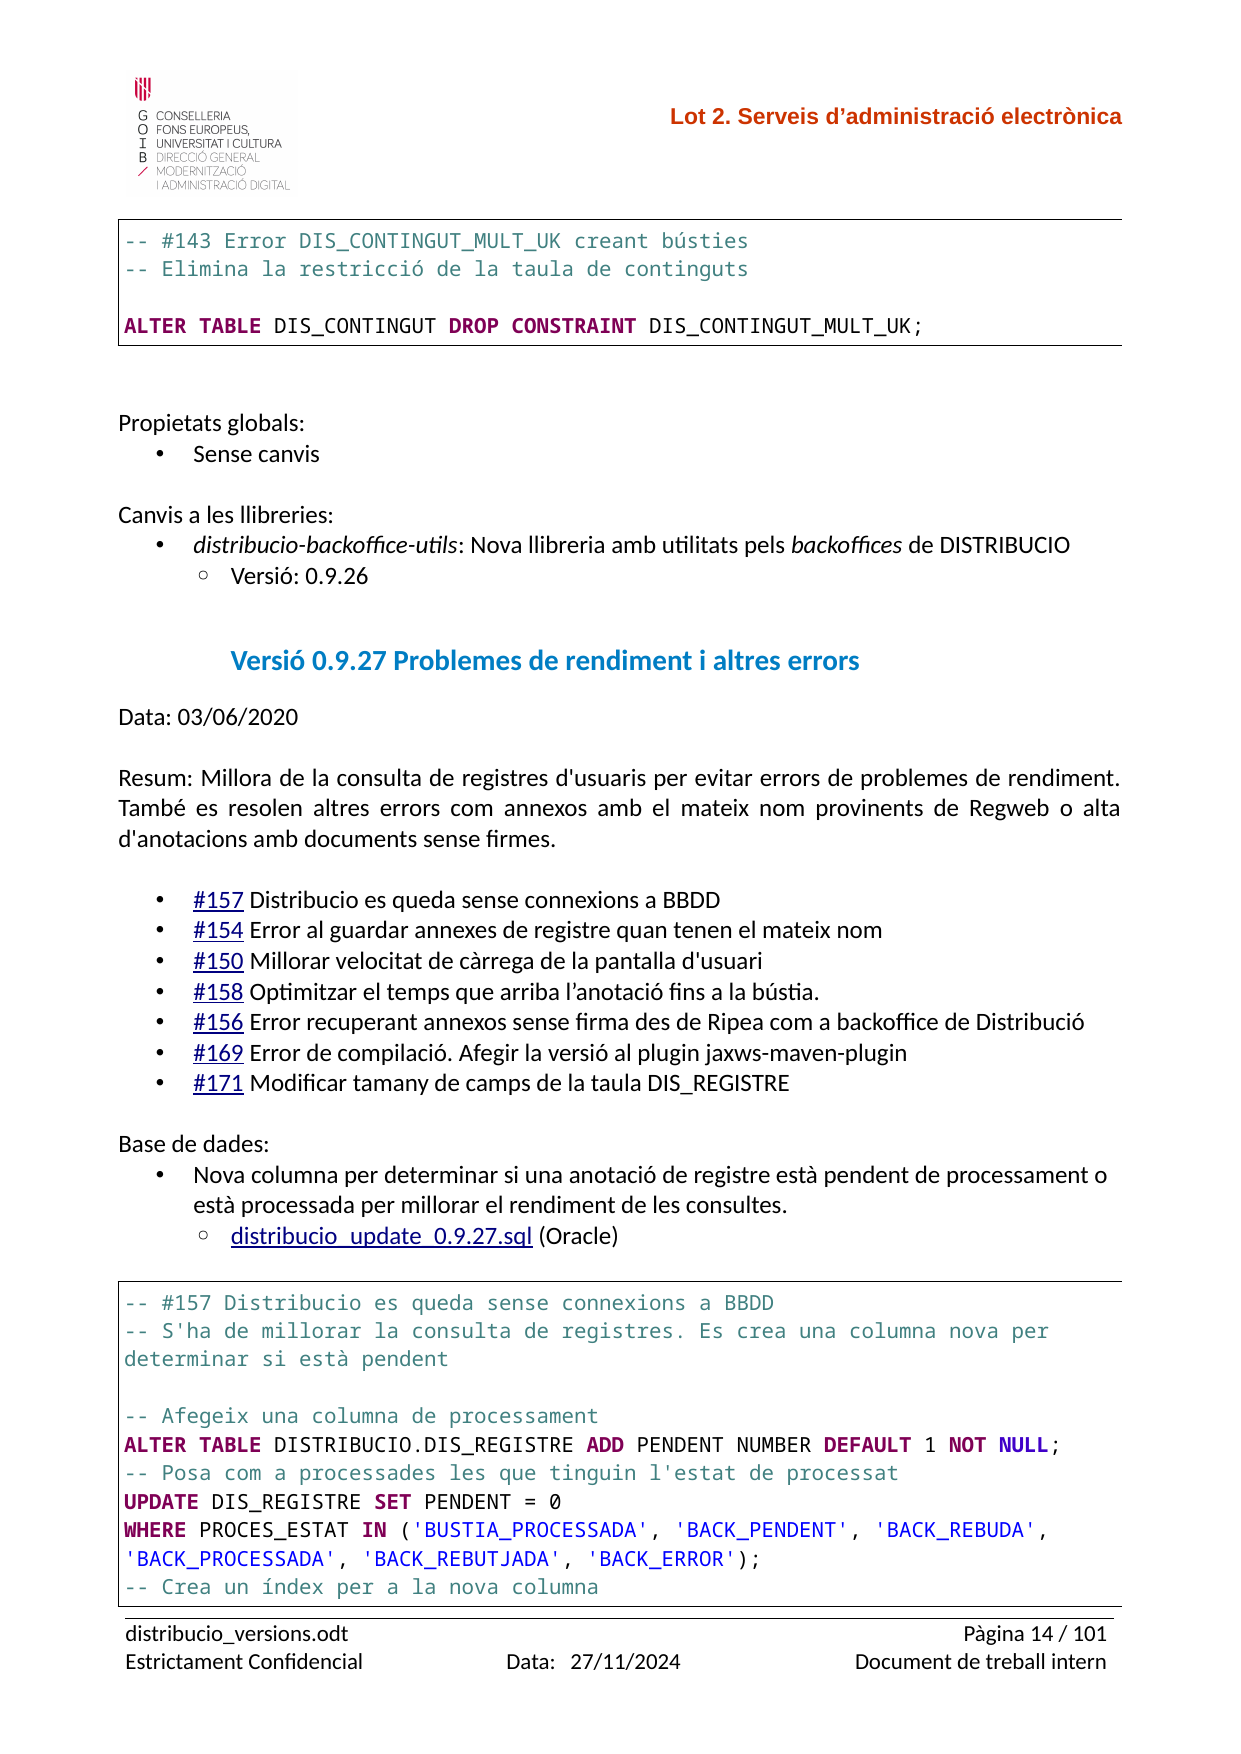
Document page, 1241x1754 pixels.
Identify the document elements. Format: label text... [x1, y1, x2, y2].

picture [126, 70, 299, 197]
table_header -- #157 Distribucio es queda sense connexions a BBDD -- S'ha de millorar la consulta de registres. Es crea una columna nova per determinar si està pendent -- Afegeix una columna de processament ALTER TABLE DISTRIBUCIO.DIS_REGISTRE ADD PENDENT NUMBER DEFAULT 1 NOT NULL; -- Posa com a processades les que tinguin l'estat de processat UPDATE DIS_REGISTRE SET PENDENT = 0 WHERE PROCES_ESTAT IN ('BUSTIA_PROCESSADA', 'BACK_PENDENT', 'BACK_REBUDA', 'BACK_PROCESSADA', 'BACK_REBUTJADA', 'BACK_ERROR'); -- Crea un índex per a la nova columna [119, 1282, 1122, 1606]
list #171 Modificar tamany de camps de la taula DIS_REGISTRE [156, 1067, 1122, 1098]
list Nova columna per determinar si una anotació de registre està pendent de processament o està processada per millorar el rendiment de les consultes. [156, 1159, 1122, 1220]
list #169 Error de compilació. Afegir la versió al plugin jaxws-maven-plugin [156, 1037, 1122, 1067]
list #158 Optimitzar el temps que arriba l’anotació fins a la bústia. [156, 976, 1122, 1006]
table_header -- #143 Error DIS_CONTINGUT_MULT_UK creant bústies -- Elimina la restricció de la taula de continguts ALTER TABLE DIS_CONTINGUT DROP CONSTRAINT DIS_CONTINGUT_MULT_UK; [119, 220, 1122, 345]
list Versió: 0.9.26 [193, 560, 1122, 591]
text Canvis a les llibreries: [118, 499, 1122, 529]
list #150 Millorar velocitat de càrrega de la pantalla d'usuari [156, 945, 1122, 976]
list Sense canvis [156, 438, 1122, 468]
text Propietats globals: [118, 407, 1122, 438]
list distribucio_update_0.9.27.sql (Oracle) [193, 1220, 1122, 1250]
list #154 Error al guardar annexes de registre quan tenen el mateix nom [156, 915, 1122, 945]
text Data: 03/06/2020 [118, 701, 1122, 732]
list distribucio-backoffice-utils: Nova llibreria amb utilitats pels backoffices de DISTRIBUCIO [156, 529, 1122, 560]
text Base de dades: [118, 1128, 1122, 1159]
subtitle Versió 0.9.27 Problemes de rendiment i altres errors [153, 642, 1122, 677]
list #156 Error recuperant annexos sense firma des de Ripea com a backoffice de Distribució [156, 1006, 1122, 1037]
list #157 Distribucio es queda sense connexions a BBDD [156, 884, 1122, 915]
text Resum: Millora de la consulta de registres d'usuaris per evitar errors de problemes de rendiment. També es resolen altres errors com annexos amb el mateix nom provinents de Regweb o alta d'anotacions amb documents sense firmes. [118, 762, 1122, 854]
